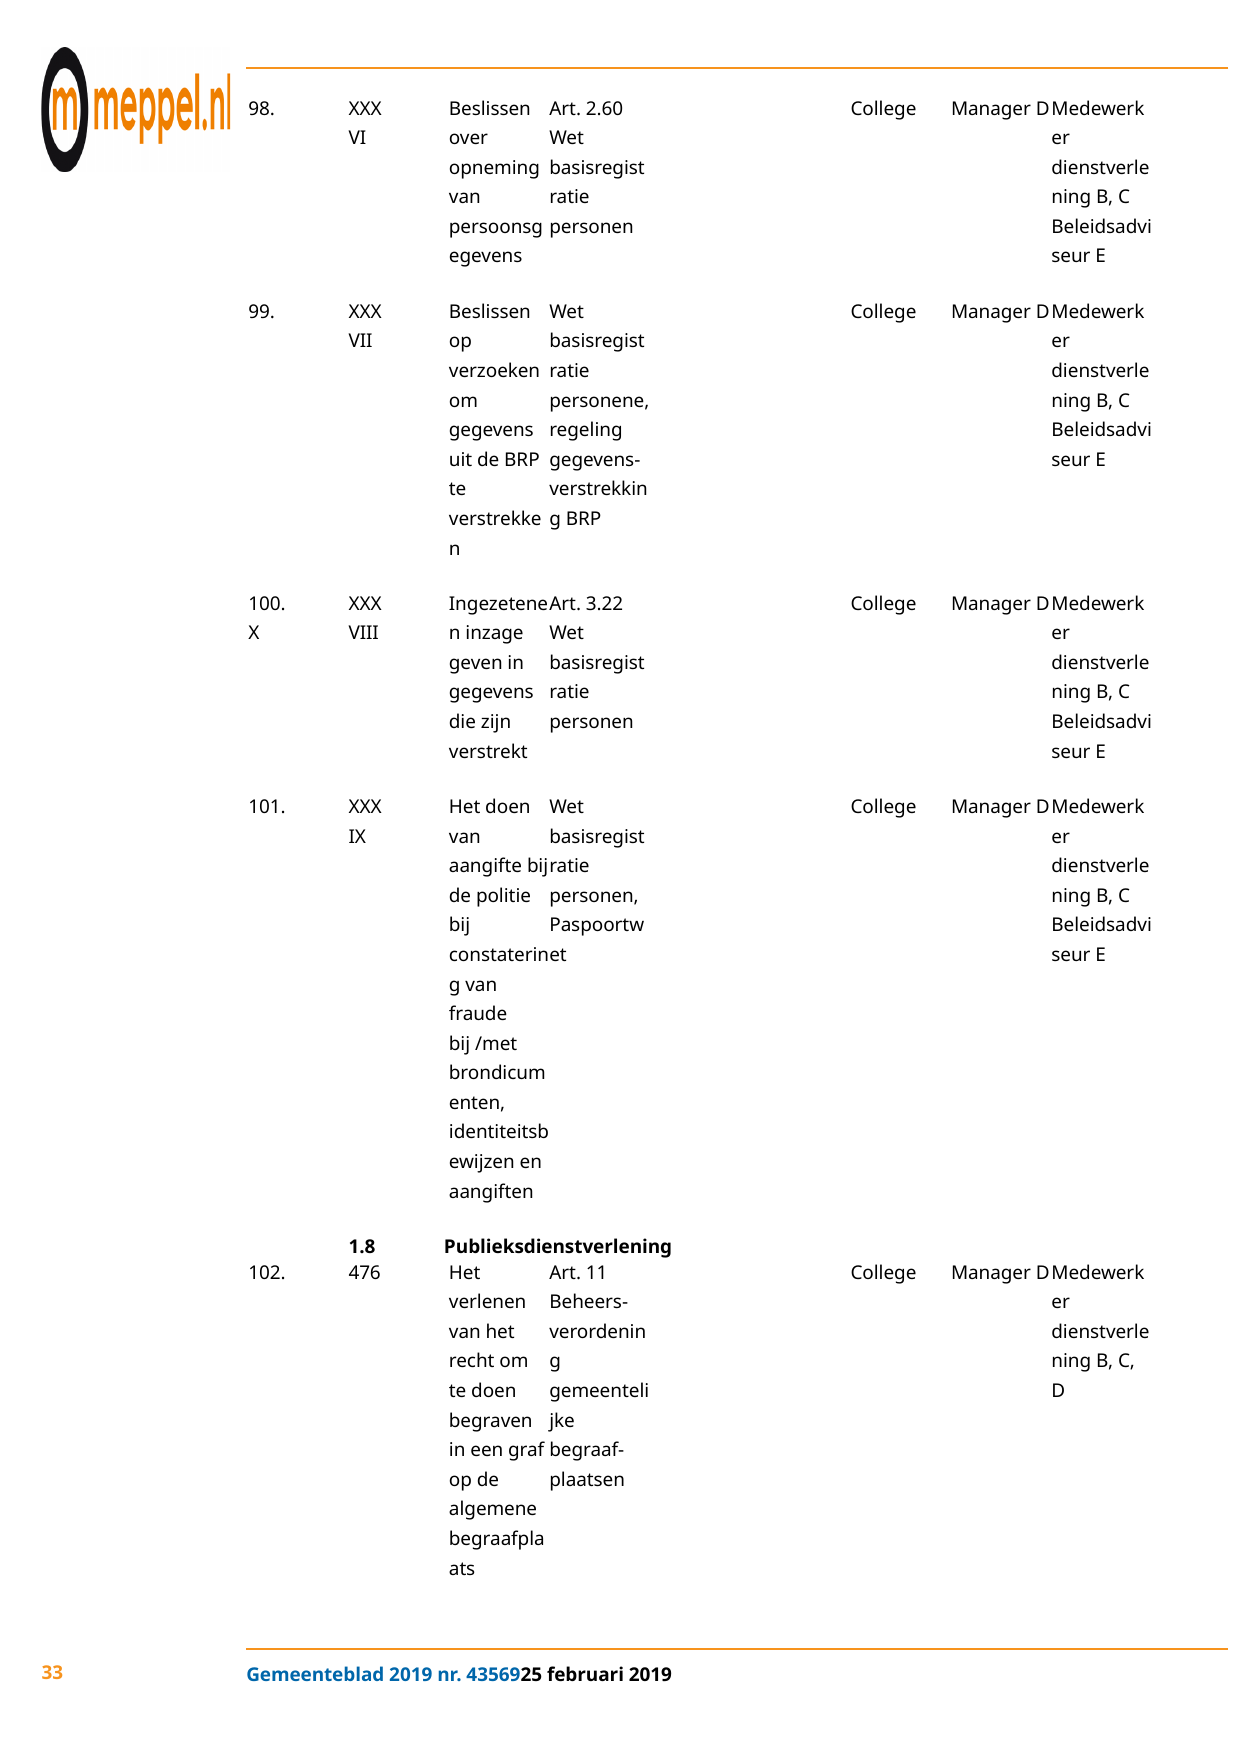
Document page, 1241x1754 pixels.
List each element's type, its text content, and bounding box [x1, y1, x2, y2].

table_cell Het verlenen van het recht om te doen begraven in een graf op de algemene begraafplaats [449, 1259, 549, 1580]
table_cell [650, 298, 850, 590]
table_cell Het doen van aangifte bij de politie bij constatering van fraude bij /met brondicumenten, identiteitsbewijzen en aangiften [449, 793, 549, 1233]
table_cell 476 [348, 1259, 449, 1580]
table_cell [650, 793, 850, 1233]
table_cell XXX VII [348, 298, 449, 590]
table_cell XXX IX [348, 793, 449, 1233]
table_cell [248, 1233, 348, 1259]
table_cell Medewerker dienstverlening B, C Beleidsadviseur E [1051, 793, 1152, 1233]
table_cell College [850, 95, 951, 298]
table_cell Art. 2.60 Wet basisregistratie personen [549, 95, 649, 298]
table_cell College [850, 793, 951, 1233]
table_cell Art. 3.22 Wet basisregistratie personen [549, 590, 649, 793]
table_cell 102. [248, 1259, 348, 1580]
table_cell [650, 590, 850, 793]
table_cell Manager D [951, 590, 1051, 793]
table_cell Wet basisregistratie personene, regeling gegevens- verstrekking BRP [549, 298, 649, 590]
table_cell Manager D [951, 95, 1051, 298]
table_cell 101. [248, 793, 348, 1233]
table_cell Art. 11 Beheers- verordening gemeentelijke begraaf- plaatsen [549, 1259, 649, 1580]
table_cell Medewerker dienstverlening B, C Beleidsadviseur E [1051, 95, 1152, 298]
table_cell Medewerker dienstverlening B, C Beleidsadviseur E [1051, 590, 1152, 793]
table_cell College [850, 298, 951, 590]
table_cell Manager D [951, 1259, 1051, 1580]
table_cell College [850, 590, 951, 793]
table_cell Manager D [951, 298, 1051, 590]
table_cell 99. [248, 298, 348, 590]
table_cell XXX VI [348, 95, 449, 298]
table_cell Beslissen op verzoeken om gegevens uit de BRP te verstrekken [449, 298, 549, 590]
table_cell 100. X [248, 590, 348, 793]
table_cell Wet basisregistratie personen, Paspoortwet [549, 793, 649, 1233]
table_cell Beslissen over opneming van persoonsgegevens [449, 95, 549, 298]
table_cell 1.8 Publieksdienstverlening [348, 1233, 1152, 1259]
table_cell Medewerker dienstverlening B, C Beleidsadviseur E [1051, 298, 1152, 590]
table_cell XXX VIII [348, 590, 449, 793]
table_cell Ingezetenen inzage geven in gegevens die zijn verstrekt [449, 590, 549, 793]
table_cell [650, 1259, 850, 1580]
table_cell Manager D [951, 793, 1051, 1233]
table_cell College [850, 1259, 951, 1580]
table_cell Medewerker dienstverlening B, C, D [1051, 1259, 1152, 1580]
table_cell 98. [248, 95, 348, 298]
table_cell [650, 95, 850, 298]
picture [41, 47, 231, 172]
